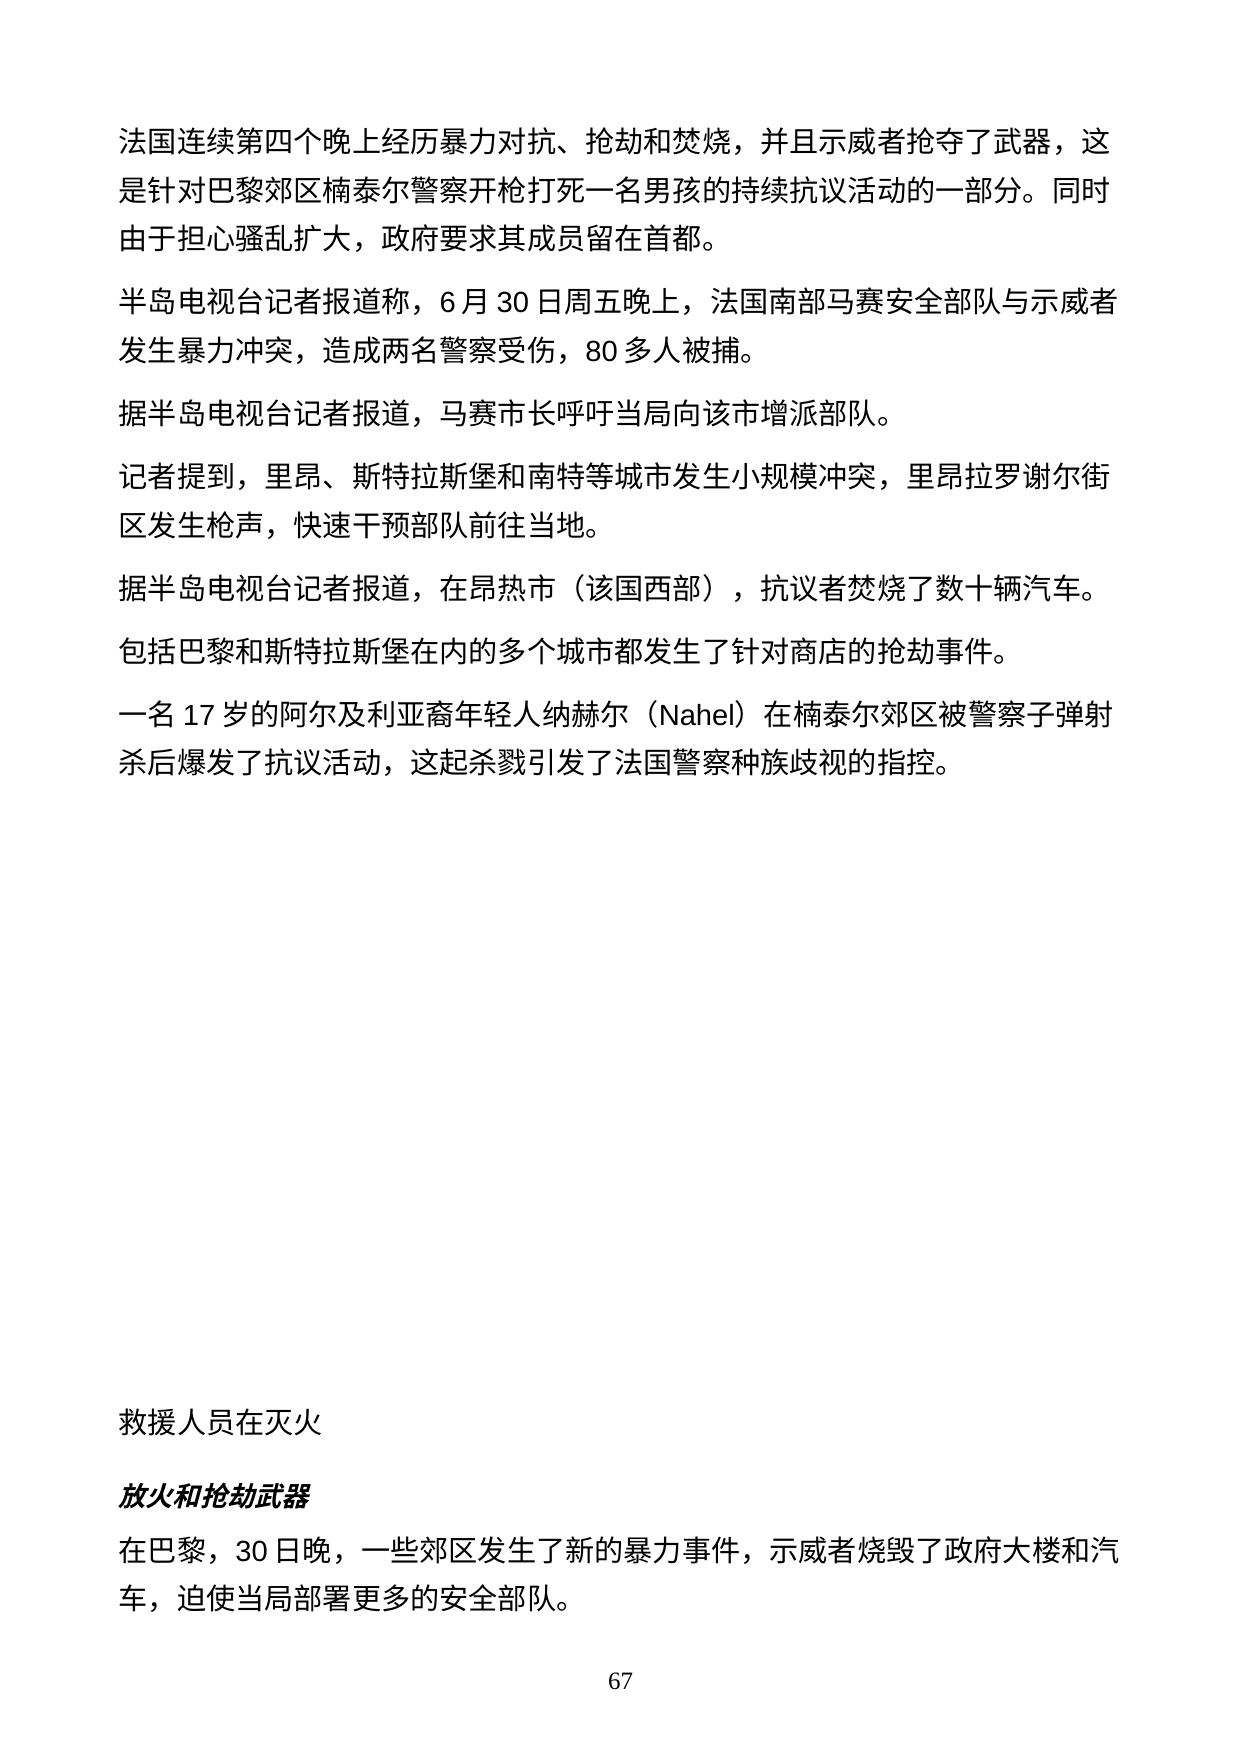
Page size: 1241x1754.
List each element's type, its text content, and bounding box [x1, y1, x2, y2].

text 包括巴黎和斯特拉斯堡在内的多个城市都发生了针对商店的抢劫事件。 [118, 628, 1122, 671]
text 记者提到，里昂、斯特拉斯堡和南特等城市发生小规模冲突，里昂拉罗谢尔街区发生枪声，快速干预部队前往当地。 [118, 453, 1122, 544]
text 一名17岁的阿尔及利亚裔年轻人纳赫尔（Nahel）在楠泰尔郊区被警察子弹射杀后爆发了抗议活动，这起杀戮引发了法国警察种族歧视的指控。 [118, 691, 1122, 782]
text 据半岛电视台记者报道，马赛市长呼吁当局向该市增派部队。 [118, 390, 1122, 433]
text 法国连续第四个晚上经历暴力对抗、抢劫和焚烧，并且示威者抢夺了武器，这是针对巴黎郊区楠泰尔警察开枪打死一名男孩的持续抗议活动的一部分。同时由于担心骚乱扩大，政府要求其成员留在首都。 [118, 118, 1122, 258]
text 据半岛电视台记者报道，在昂热市（该国西部），抗议者焚烧了数十辆汽车。 [118, 565, 1122, 607]
text 救援人员在灭火 [118, 803, 1122, 1442]
text 在巴黎，30日晚，一些郊区发生了新的暴力事件，示威者烧毁了政府大楼和汽车，迫使当局部署更多的安全部队。 [118, 1527, 1122, 1618]
subtitle 放火和抢劫武器 [118, 1475, 1122, 1514]
text 半岛电视台记者报道称，6月30日周五晚上，法国南部马赛安全部队与示威者发生暴力冲突，造成两名警察受伤，80多人被捕。 [118, 279, 1122, 369]
